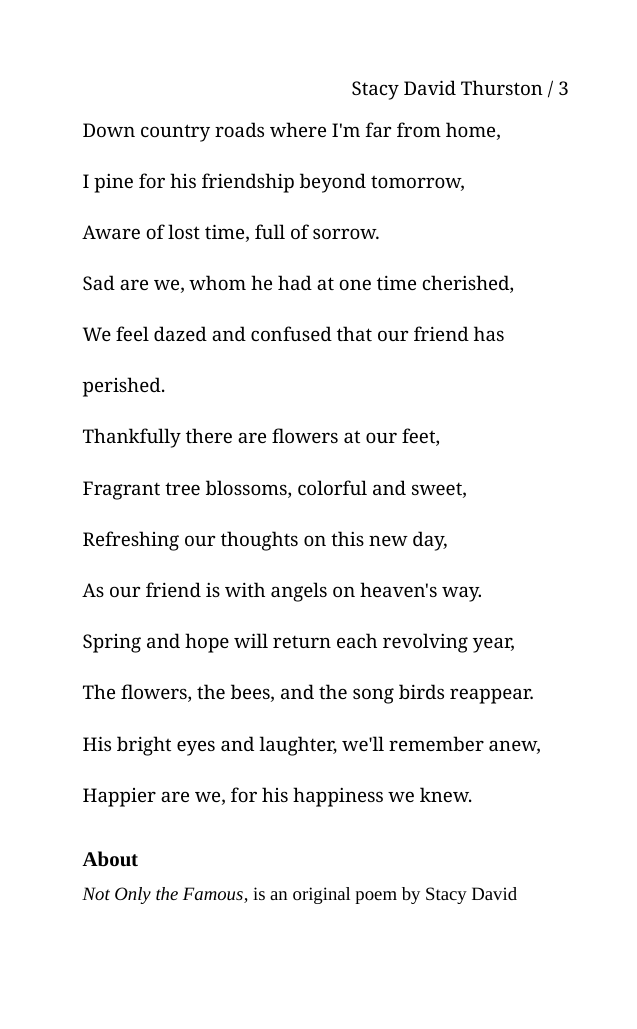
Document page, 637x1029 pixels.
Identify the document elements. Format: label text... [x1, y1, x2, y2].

text I pine for his friendship beyond tomorrow, [82, 168, 568, 194]
subtitle About [82, 847, 568, 871]
text Down country roads where I'm far from home, [82, 117, 568, 143]
text Aware of lost time, full of sorrow. [82, 219, 568, 245]
text As our friend is with angels on heaven's way. [82, 577, 568, 602]
text Not Only the Famous, is an original poem by Stacy David [82, 883, 568, 904]
text Thankfully there are flowers at our feet, [82, 424, 568, 449]
text We feel dazed and confused that our friend has perished. [82, 322, 568, 398]
text Happier are we, for his happiness we knew. [82, 782, 568, 807]
text Sad are we, whom he had at one time cherished, [82, 271, 568, 296]
text Fragrant tree blossoms, colorful and sweet, [82, 475, 568, 500]
text Spring and hope will return each revolving year, [82, 628, 568, 654]
text His bright eyes and laughter, we'll remember anew, [82, 731, 568, 756]
text The flowers, the bees, and the song birds reappear. [82, 679, 568, 705]
text Refreshing our thoughts on this new day, [82, 526, 568, 551]
